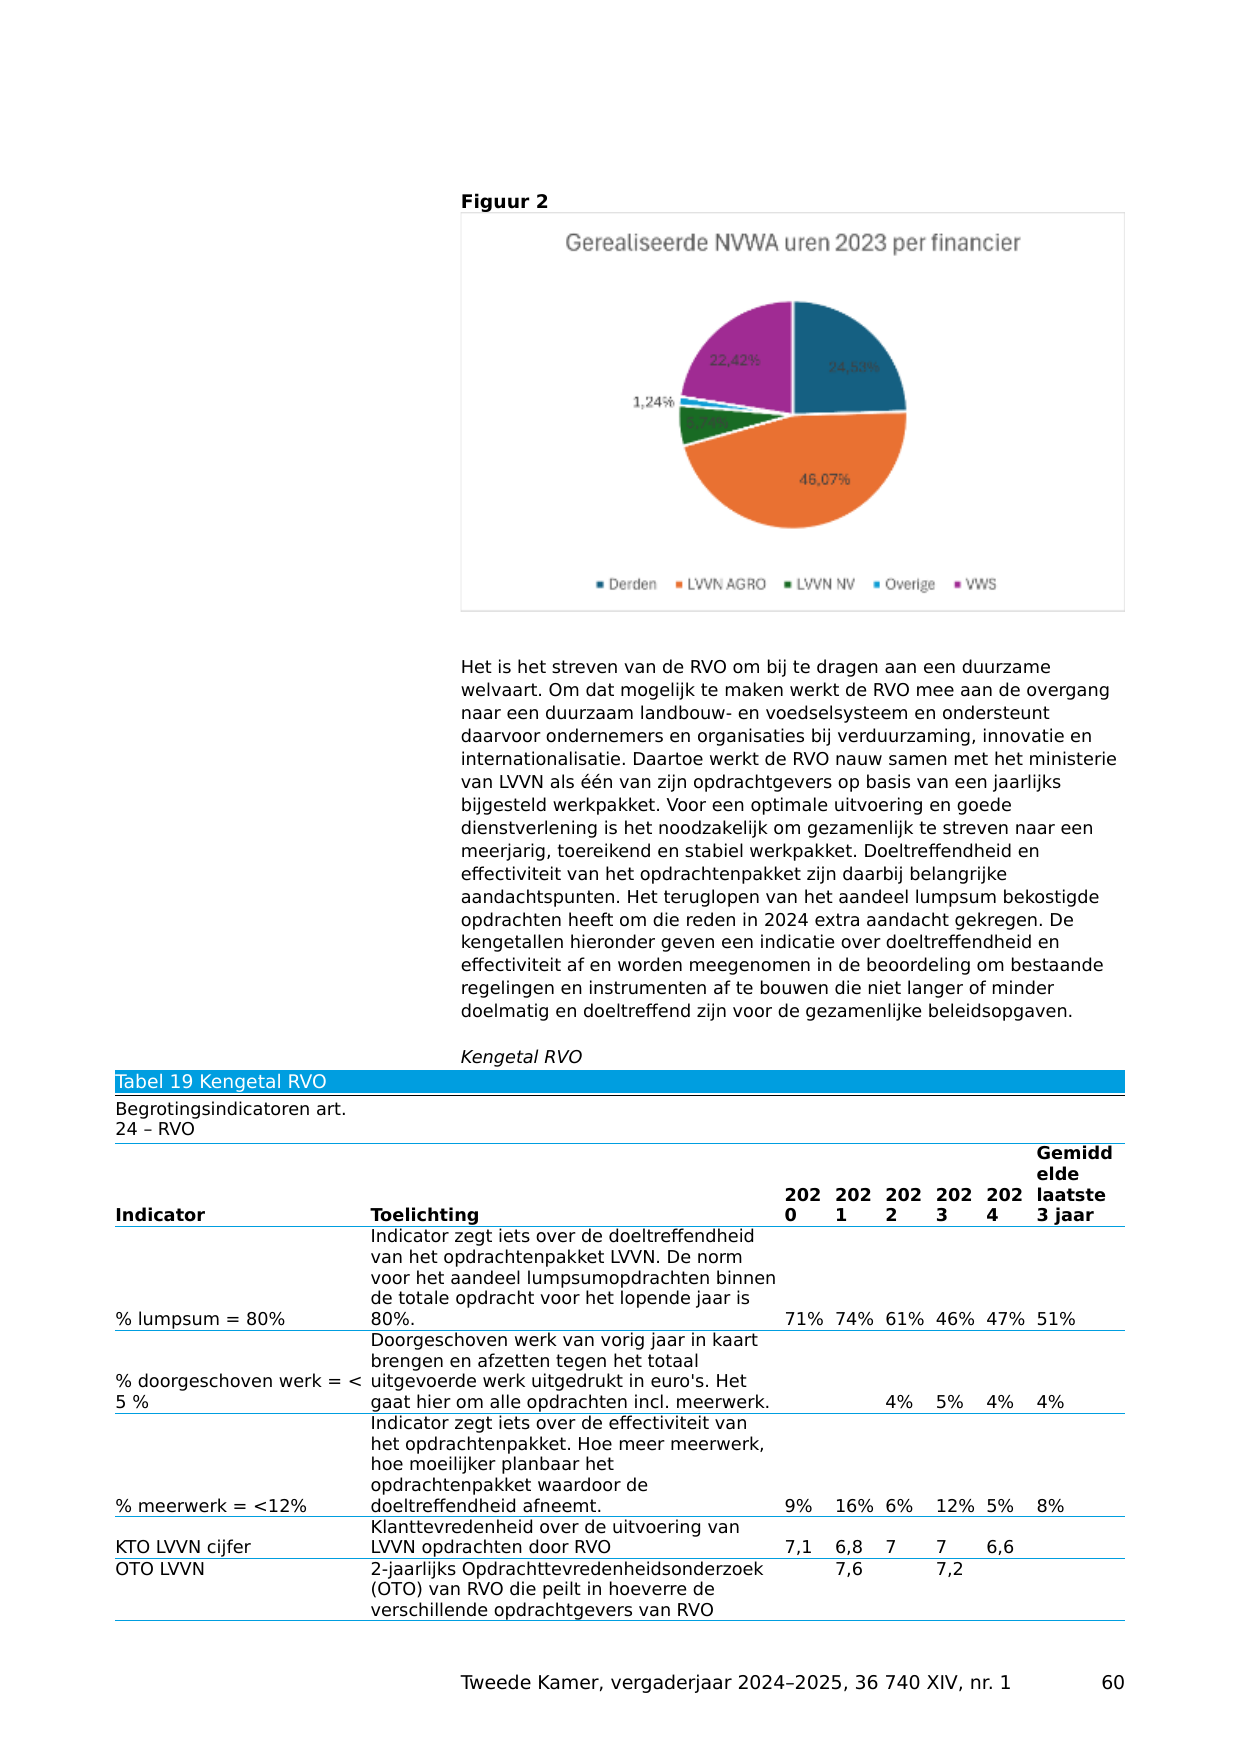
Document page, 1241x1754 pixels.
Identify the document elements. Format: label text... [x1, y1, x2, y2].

table_cell 7 [882, 1517, 933, 1558]
table_cell Indicator zegt iets over de doeltreffendheid van het opdrachtenpakket LVVN. De norm voor het aandeel lumpsumopdrachten binnen de totale opdracht voor het lopende jaar is 80%. [368, 1227, 781, 1329]
table_cell 2024 [983, 1144, 1033, 1226]
table_cell 5% [933, 1331, 983, 1412]
table_cell 7,6 [832, 1559, 882, 1620]
table_cell Indicator [115, 1144, 367, 1226]
table_cell [781, 1331, 832, 1412]
table_cell 6,8 [832, 1517, 882, 1558]
title Figuur 2 [461, 191, 1125, 212]
table_cell [781, 1096, 832, 1143]
table_cell [983, 1559, 1033, 1620]
table_cell 2023 [933, 1144, 983, 1226]
table_cell [933, 1096, 983, 1143]
table_cell [1034, 1517, 1125, 1558]
table_cell 6% [882, 1414, 933, 1516]
table_cell Doorgeschoven werk van vorig jaar in kaart brengen en afzetten tegen het totaal uitgevoerde werk uitgedrukt in euro's. Het gaat hier om alle opdrachten incl. meerwerk. [368, 1331, 781, 1412]
table_cell 4% [882, 1331, 933, 1412]
table_cell % lumpsum = 80% [115, 1227, 367, 1329]
table_cell [781, 1559, 832, 1620]
table_cell [1034, 1096, 1125, 1143]
table_cell 47% [983, 1227, 1033, 1329]
table_cell OTO LVVN [115, 1559, 367, 1620]
table_cell 12% [933, 1414, 983, 1516]
table_cell 2022 [882, 1144, 933, 1226]
table_cell 2-jaarlijks Opdrachttevredenheidsonderzoek (OTO) van RVO die peilt in hoeverre de verschillende opdrachtgevers van RVO [368, 1559, 781, 1620]
table_cell KTO LVVN cijfer [115, 1517, 367, 1558]
table_cell 8% [1034, 1414, 1125, 1516]
table_cell Gemiddelde laatste 3 jaar [1034, 1144, 1125, 1226]
table_cell Begrotingsindicatoren art. 24 – RVO [115, 1096, 367, 1143]
table_cell 6,6 [983, 1517, 1033, 1558]
table_cell [983, 1096, 1033, 1143]
table_cell [882, 1096, 933, 1143]
table_cell 61% [882, 1227, 933, 1329]
table_cell 74% [832, 1227, 882, 1329]
table_cell Indicator zegt iets over de effectiviteit van het opdrachtenpakket. Hoe meer meerwerk, hoe moeilijker planbaar het opdrachtenpakket waardoor de doeltreffendheid afneemt. [368, 1414, 781, 1516]
table_cell [882, 1559, 933, 1620]
table_cell % doorgeschoven werk = < 5 % [115, 1331, 367, 1412]
table_cell 4% [1034, 1331, 1125, 1412]
table_cell 7 [933, 1517, 983, 1558]
table_cell 4% [983, 1331, 1033, 1412]
table_cell 7,2 [933, 1559, 983, 1620]
table_cell [832, 1331, 882, 1412]
table_cell [1034, 1559, 1125, 1620]
text Kengetal RVO [461, 1045, 1125, 1068]
table_cell 5% [983, 1414, 1033, 1516]
table_cell [832, 1096, 882, 1143]
table_cell 7,1 [781, 1517, 832, 1558]
table_cell 51% [1034, 1227, 1125, 1329]
text Het is het streven van de RVO om bij te dragen aan een duurzame welvaart. Om dat mogelijk te maken werkt de RVO mee aan de overgang naar een duurzaam landbouw- en voedselsysteem en ondersteunt daarvoor ondernemers en organisaties bij verduurzaming, innovatie en internationalisatie. Daartoe werkt de RVO nauw samen met het ministerie van LVVN als één van zijn opdrachtgevers op basis van een jaarlijks bijgesteld werkpakket. Voor een optimale uitvoering en goede dienstverlening is het noodzakelijk om gezamenlijk te streven naar een meerjarig, toereikend en stabiel werkpakket. Doeltreffendheid en effectiviteit van het opdrachtenpakket zijn daarbij belangrijke aandachtspunten. Het teruglopen van het aandeel lumpsum bekostigde opdrachten heeft om die reden in 2024 extra aandacht gekregen. De kengetallen hieronder geven een indicatie over doeltreffendheid en effectiviteit af en worden meegenomen in de beoordeling om bestaande regelingen en instrumenten af te bouwen die niet langer of minder doelmatig en doeltreffend zijn voor de gezamenlijke beleidsopgaven. [461, 656, 1125, 1022]
table_cell 2021 [832, 1144, 882, 1226]
table_cell 71% [781, 1227, 832, 1329]
table_cell [368, 1096, 781, 1143]
table_cell % meerwerk = <12% [115, 1414, 367, 1516]
table_cell 9% [781, 1414, 832, 1516]
table_cell 46% [933, 1227, 983, 1329]
table_cell 2020 [781, 1144, 832, 1226]
table_cell Toelichting [368, 1144, 781, 1226]
table_cell Klanttevredenheid over de uitvoering van LVVN opdrachten door RVO [368, 1517, 781, 1558]
table_cell 16% [832, 1414, 882, 1516]
